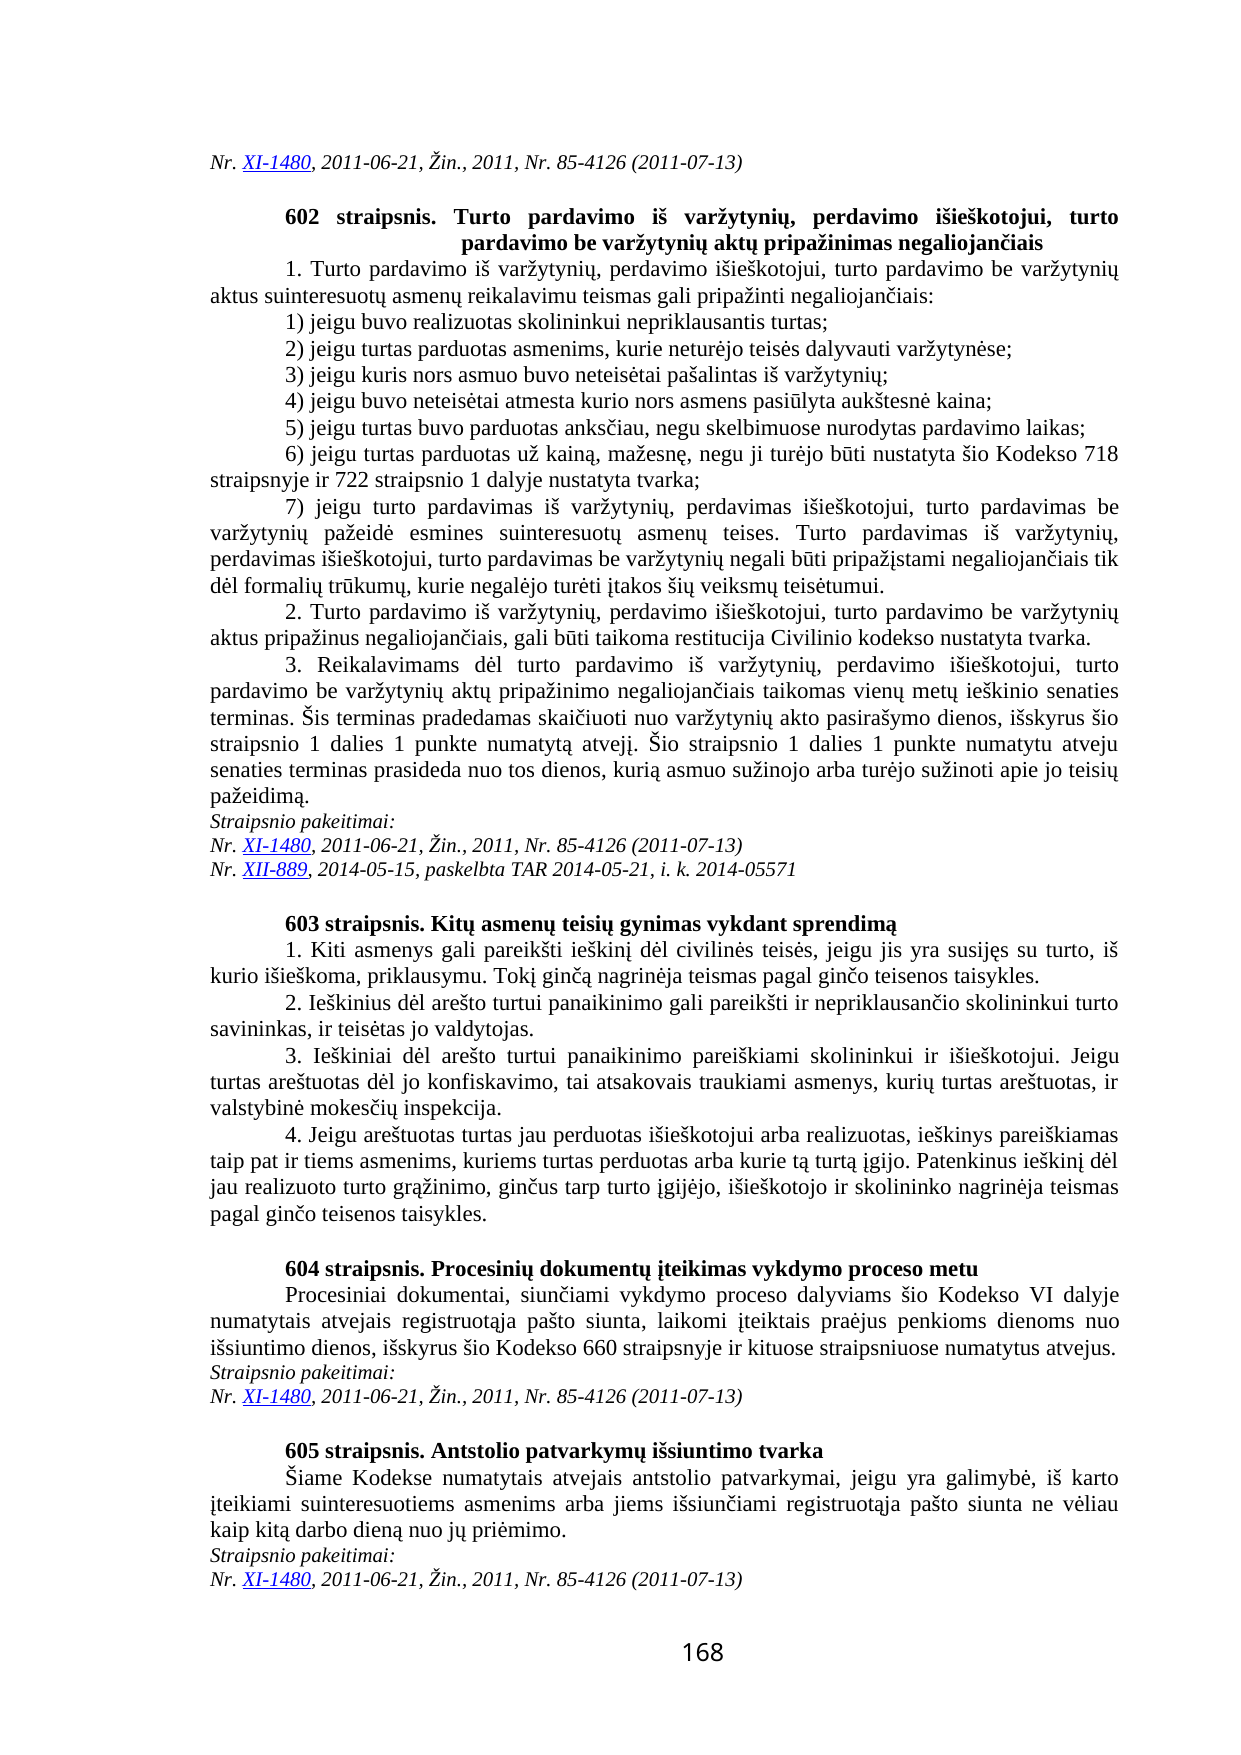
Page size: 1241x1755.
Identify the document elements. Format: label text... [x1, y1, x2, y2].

text Nr. XII-889, 2014-05-15, paskelbta TAR 2014-05-21, i. k. 2014-05571 [210, 857, 1120, 881]
text Straipsnio pakeitimai: [210, 1360, 1120, 1384]
text 1) jeigu buvo realizuotas skolininkui nepriklausantis turtas; [210, 308, 1120, 334]
text 605 straipsnis. Antstolio patvarkymų išsiuntimo tvarka [210, 1437, 1120, 1463]
text Procesiniai dokumentai, siunčiami vykdymo proceso dalyviams šio Kodekso VI dalyje numatytais atvejais registruotąja pašto siunta, laikomi įteiktais praėjus penkioms dienoms nuo išsiuntimo dienos, išskyrus šio Kodekso 660 straipsnyje ir kituose straipsniuose numatytus atvejus. [210, 1281, 1120, 1360]
text 5) jeigu turtas buvo parduotas anksčiau, negu skelbimuose nurodytas pardavimo laikas; [210, 414, 1120, 440]
text Nr. XI-1480, 2011-06-21, Žin., 2011, Nr. 85-4126 (2011-07-13) [210, 1384, 1120, 1408]
text 603 straipsnis. Kitų asmenų teisių gynimas vykdant sprendimą [210, 910, 1120, 936]
text 1. Kiti asmenys gali pareikšti ieškinį dėl civilinės teisės, jeigu jis yra susijęs su turto, iš kurio išieškoma, priklausymu. Tokį ginčą nagrinėja teismas pagal ginčo teisenos taisykles. [210, 936, 1120, 989]
text 2) jeigu turtas parduotas asmenims, kurie neturėjo teisės dalyvauti varžytynėse; [210, 334, 1120, 361]
text Šiame Kodekse numatytais atvejais antstolio patvarkymai, jeigu yra galimybė, iš karto įteikiami suinteresuotiems asmenims arba jiems išsiunčiami registruotąja pašto siunta ne vėliau kaip kitą darbo dieną nuo jų priėmimo. [210, 1463, 1120, 1543]
text 2. Turto pardavimo iš varžytynių, perdavimo išieškotojui, turto pardavimo be varžytynių aktus pripažinus negaliojančiais, gali būti taikoma restitucija Civilinio kodekso nustatyta tvarka. [210, 598, 1120, 651]
text 602 straipsnis. Turto pardavimo iš varžytynių, perdavimo išieškotojui, turto pardavimo be varžytynių aktų pripažinimas negaliojančiais [285, 203, 1120, 256]
text 604 straipsnis. Procesinių dokumentų įteikimas vykdymo proceso metu [210, 1255, 1120, 1281]
text 3. Ieškiniai dėl arešto turtui panaikinimo pareiškiami skolininkui ir išieškotojui. Jeigu turtas areštuotas dėl jo konfiskavimo, tai atsakovais traukiami asmenys, kurių turtas areštuotas, ir valstybinė mokesčių inspekcija. [210, 1042, 1120, 1121]
text 4) jeigu buvo neteisėtai atmesta kurio nors asmens pasiūlyta aukštesnė kaina; [210, 387, 1120, 414]
text 6) jeigu turtas parduotas už kainą, mažesnę, negu ji turėjo būti nustatyta šio Kodekso 718 straipsnyje ir 722 straipsnio 1 dalyje nustatyta tvarka; [210, 440, 1120, 493]
text Nr. XI-1480, 2011-06-21, Žin., 2011, Nr. 85-4126 (2011-07-13) [210, 150, 1120, 174]
text Nr. XI-1480, 2011-06-21, Žin., 2011, Nr. 85-4126 (2011-07-13) [210, 833, 1120, 857]
text Nr. XI-1480, 2011-06-21, Žin., 2011, Nr. 85-4126 (2011-07-13) [210, 1567, 1120, 1591]
text 4. Jeigu areštuotas turtas jau perduotas išieškotojui arba realizuotas, ieškinys pareiškiamas taip pat ir tiems asmenims, kuriems turtas perduotas arba kurie tą turtą įgijo. Patenkinus ieškinį dėl jau realizuoto turto grąžinimo, ginčus tarp turto įgijėjo, išieškotojo ir skolininko nagrinėja teismas pagal ginčo teisenos taisykles. [210, 1121, 1120, 1226]
text 1. Turto pardavimo iš varžytynių, perdavimo išieškotojui, turto pardavimo be varžytynių aktus suinteresuotų asmenų reikalavimu teismas gali pripažinti negaliojančiais: [210, 256, 1120, 308]
text Straipsnio pakeitimai: [210, 809, 1120, 833]
text 3. Reikalavimams dėl turto pardavimo iš varžytynių, perdavimo išieškotojui, turto pardavimo be varžytynių aktų pripažinimo negaliojančiais taikomas vienų metų ieškinio senaties terminas. Šis terminas pradedamas skaičiuoti nuo varžytynių akto pasirašymo dienos, išskyrus šio straipsnio 1 dalies 1 punkte numatytą atvejį. Šio straipsnio 1 dalies 1 punkte numatytu atveju senaties terminas prasideda nuo tos dienos, kurią asmuo sužinojo arba turėjo sužinoti apie jo teisių pažeidimą. [210, 651, 1120, 809]
text 2. Ieškinius dėl arešto turtui panaikinimo gali pareikšti ir nepriklausančio skolininkui turto savininkas, ir teisėtas jo valdytojas. [210, 989, 1120, 1042]
text Straipsnio pakeitimai: [210, 1543, 1120, 1567]
text 7) jeigu turto pardavimas iš varžytynių, perdavimas išieškotojui, turto pardavimas be varžytynių pažeidė esmines suinteresuotų asmenų teises. Turto pardavimas iš varžytynių, perdavimas išieškotojui, turto pardavimas be varžytynių negali būti pripažįstami negaliojančiais tik dėl formalių trūkumų, kurie negalėjo turėti įtakos šių veiksmų teisėtumui. [210, 493, 1120, 598]
text 3) jeigu kuris nors asmuo buvo neteisėtai pašalintas iš varžytynių; [210, 361, 1120, 387]
